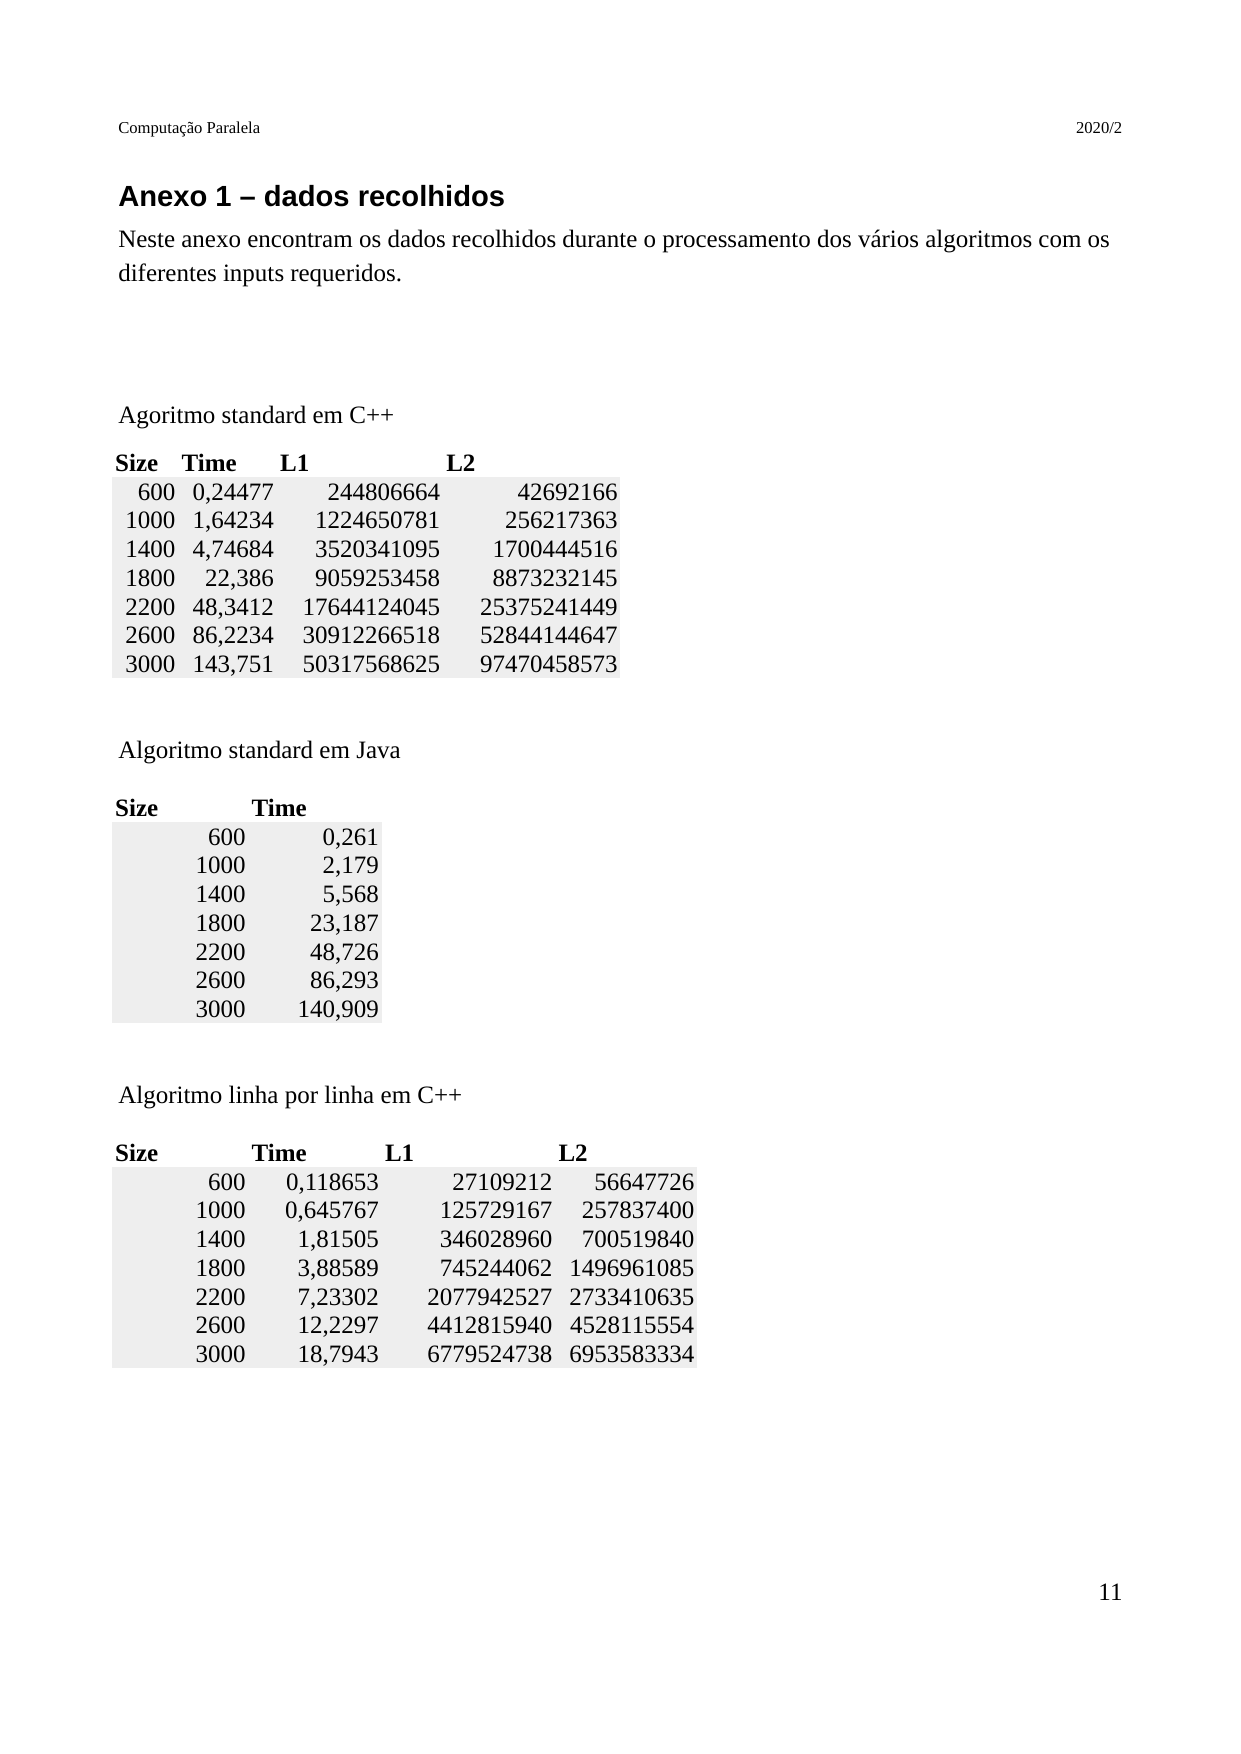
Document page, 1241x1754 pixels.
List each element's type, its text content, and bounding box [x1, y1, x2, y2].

table_cell 1700444516 [443, 534, 620, 563]
table_cell 1000 [112, 851, 248, 879]
table_header L1 [277, 448, 443, 477]
table_cell 3000 [112, 1339, 248, 1368]
table_cell 25375241449 [443, 592, 620, 621]
table_cell 0,261 [248, 822, 382, 851]
table_cell 48,3412 [178, 592, 277, 621]
table_cell 700519840 [555, 1224, 697, 1253]
table_header Size [112, 448, 178, 477]
table_cell 52844144647 [443, 621, 620, 649]
table_cell 0,118653 [248, 1167, 382, 1196]
table_cell 2077942527 [382, 1282, 555, 1311]
table_cell 745244062 [382, 1253, 555, 1282]
table_cell 86,2234 [178, 621, 277, 649]
table_cell 346028960 [382, 1224, 555, 1253]
table_header Time [248, 1138, 382, 1167]
table_cell 23,187 [248, 908, 382, 937]
text Algoritmo linha por linha em C++ [118, 1081, 1122, 1109]
table_cell 1000 [112, 1196, 248, 1224]
table_cell 9059253458 [277, 563, 443, 592]
table_header L1 [382, 1138, 555, 1167]
table_cell 1,64234 [178, 506, 277, 534]
table_cell 600 [112, 1167, 248, 1196]
table_cell 50317568625 [277, 649, 443, 678]
table_cell 2200 [112, 937, 248, 966]
table_cell 600 [112, 477, 178, 506]
table_cell 27109212 [382, 1167, 555, 1196]
table_cell 42692166 [443, 477, 620, 506]
table_cell 56647726 [555, 1167, 697, 1196]
table_cell 256217363 [443, 506, 620, 534]
table_cell 2600 [112, 621, 178, 649]
subtitle Anexo 1 – dados recolhidos [118, 178, 1122, 212]
table_cell 3520341095 [277, 534, 443, 563]
table_cell 18,7943 [248, 1339, 382, 1368]
table_header Size [112, 1138, 248, 1167]
text Agoritmo standard em C++ [118, 400, 1122, 429]
table_cell 0,24477 [178, 477, 277, 506]
table_cell 2200 [112, 592, 178, 621]
table_cell 1800 [112, 1253, 248, 1282]
table_cell 1496961085 [555, 1253, 697, 1282]
table_header Time [248, 793, 382, 822]
table_cell 17644124045 [277, 592, 443, 621]
table_cell 86,293 [248, 966, 382, 994]
text Algoritmo standard em Java [118, 736, 1122, 764]
table_cell 2600 [112, 966, 248, 994]
table_header Size [112, 793, 248, 822]
table_cell 1000 [112, 506, 178, 534]
table_cell 4528115554 [555, 1311, 697, 1339]
table_cell 22,386 [178, 563, 277, 592]
table_cell 2600 [112, 1311, 248, 1339]
table_cell 12,2297 [248, 1311, 382, 1339]
table_cell 1400 [112, 1224, 248, 1253]
table_cell 1800 [112, 908, 248, 937]
table_cell 0,645767 [248, 1196, 382, 1224]
table_cell 30912266518 [277, 621, 443, 649]
table_header Time [178, 448, 277, 477]
table_cell 4,74684 [178, 534, 277, 563]
table_cell 5,568 [248, 879, 382, 908]
table_cell 4412815940 [382, 1311, 555, 1339]
table_header L2 [443, 448, 620, 477]
table_cell 3000 [112, 649, 178, 678]
table_cell 1400 [112, 534, 178, 563]
table_cell 8873232145 [443, 563, 620, 592]
table_cell 1400 [112, 879, 248, 908]
table_cell 244806664 [277, 477, 443, 506]
table_cell 125729167 [382, 1196, 555, 1224]
table_cell 3000 [112, 994, 248, 1023]
table_cell 1800 [112, 563, 178, 592]
table_cell 2,179 [248, 851, 382, 879]
table_cell 1224650781 [277, 506, 443, 534]
table_cell 48,726 [248, 937, 382, 966]
table_cell 143,751 [178, 649, 277, 678]
table_cell 2200 [112, 1282, 248, 1311]
table_cell 6953583334 [555, 1339, 697, 1368]
table_cell 3,88589 [248, 1253, 382, 1282]
table_cell 6779524738 [382, 1339, 555, 1368]
table_cell 1,81505 [248, 1224, 382, 1253]
text Neste anexo encontram os dados recolhidos durante o processamento dos vários algoritmos com os diferentes inputs requeridos. [118, 224, 1122, 286]
table_cell 2733410635 [555, 1282, 697, 1311]
table_cell 7,23302 [248, 1282, 382, 1311]
table_cell 257837400 [555, 1196, 697, 1224]
table_header L2 [555, 1138, 697, 1167]
table_cell 97470458573 [443, 649, 620, 678]
table_cell 140,909 [248, 994, 382, 1023]
table_cell 600 [112, 822, 248, 851]
